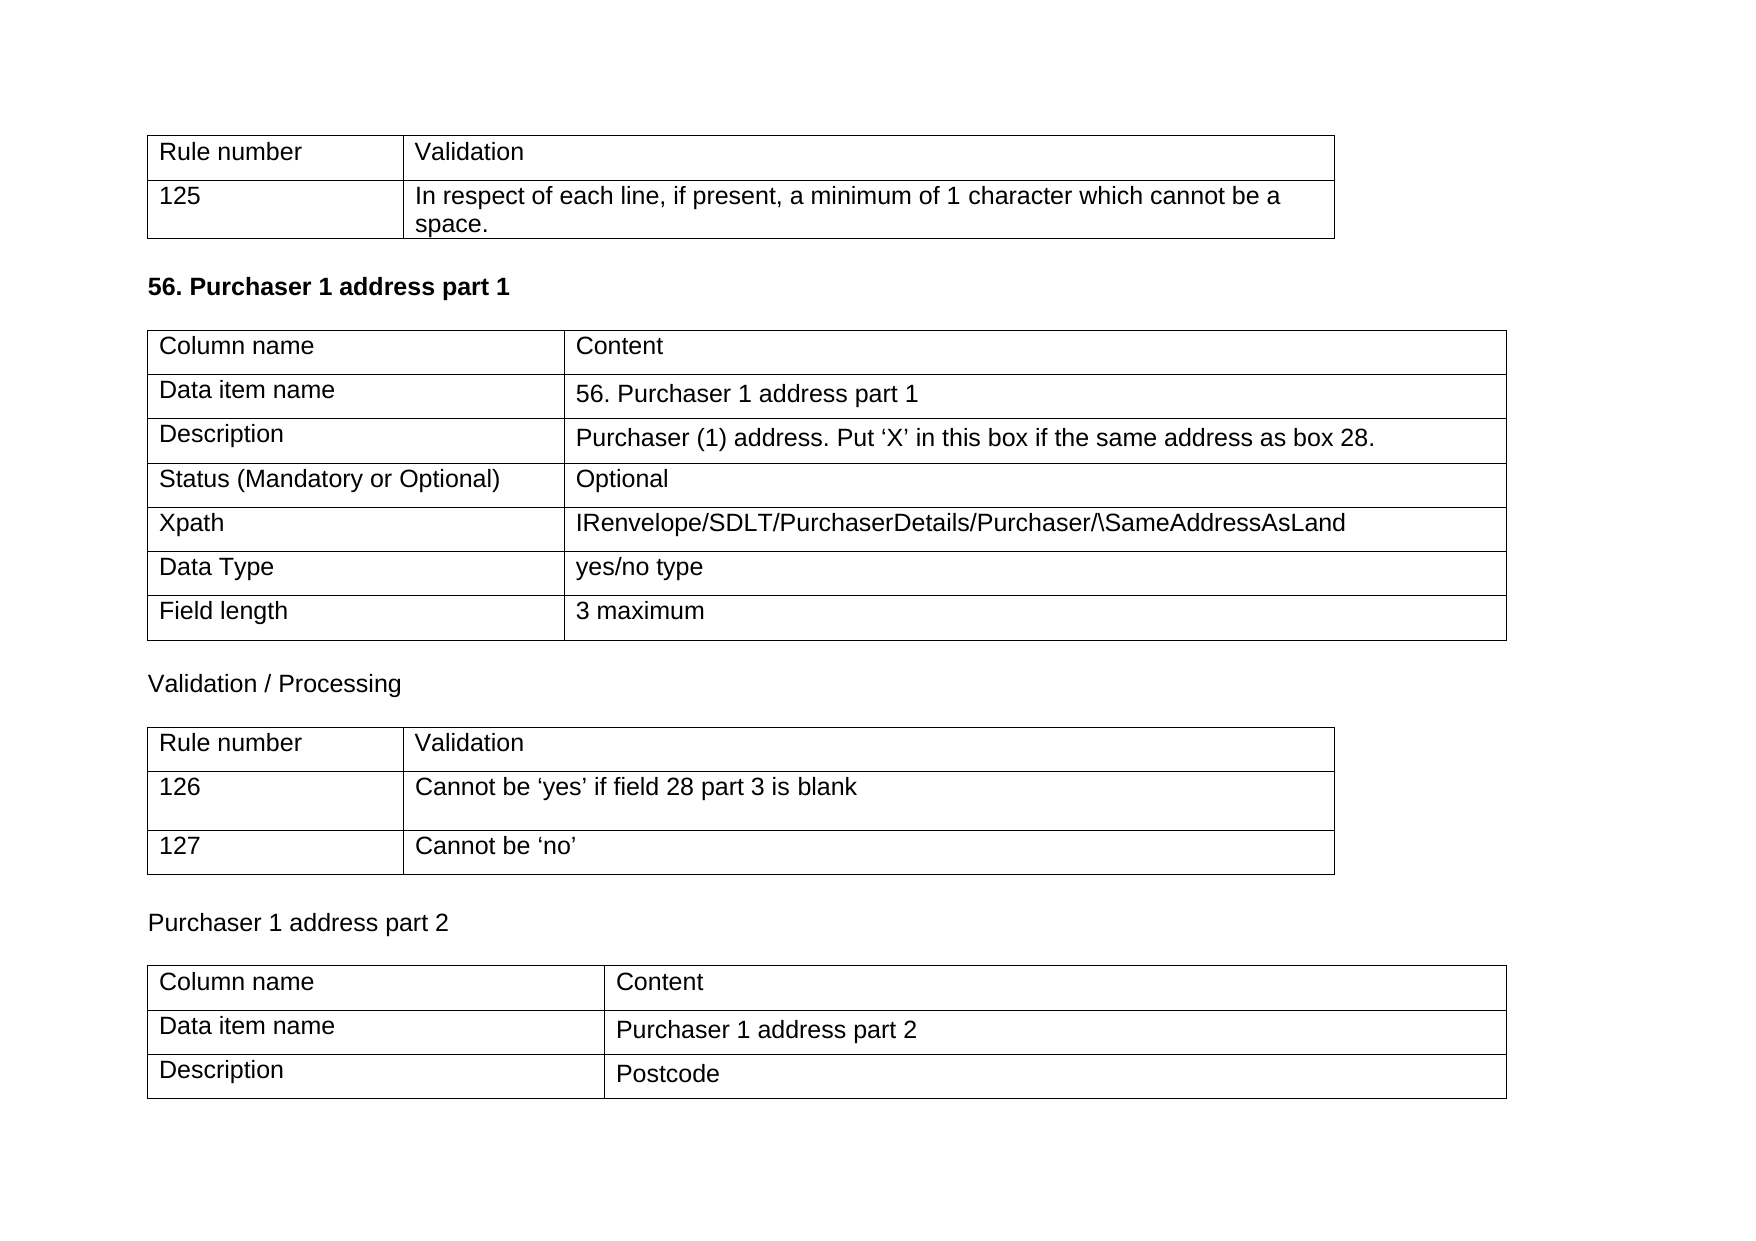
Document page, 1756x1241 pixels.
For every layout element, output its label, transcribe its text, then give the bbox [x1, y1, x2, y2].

table_cell 127 [148, 831, 403, 874]
table_header Validation [404, 136, 1334, 180]
table_cell Field length [148, 596, 564, 639]
table_header Rule number [148, 136, 403, 180]
subtitle 56. Purchaser 1 address part 1 [148, 272, 1515, 301]
subtitle Purchaser 1 address part 2 [148, 908, 1515, 937]
table_header Rule number [148, 728, 403, 771]
table_cell In respect of each line, if present, a minimum of 1 character which cannot be a space. [404, 181, 1334, 238]
table_header Validation [404, 728, 1334, 771]
table_cell Description [148, 1055, 604, 1098]
table_cell Cannot be ‘no’ [404, 831, 1334, 874]
table_cell Data Type [148, 552, 564, 595]
table_cell 56. Purchaser 1 address part 1 [565, 375, 1506, 418]
table_header Column name [148, 331, 564, 374]
table_cell Cannot be ‘yes’ if field 28 part 3 is blank [404, 772, 1334, 830]
table_cell Purchaser 1 address part 2 [605, 1011, 1506, 1054]
table_cell Data item name [148, 1011, 604, 1054]
table_cell Optional [565, 464, 1506, 507]
table_cell 3 maximum [565, 596, 1506, 639]
table_cell Xpath [148, 508, 564, 551]
table_cell Purchaser (1) address. Put ‘X’ in this box if the same address as box 28. [565, 419, 1506, 462]
table_header Content [605, 966, 1506, 1010]
table_cell 126 [148, 772, 403, 830]
table_cell Status (Mandatory or Optional) [148, 464, 564, 507]
table_cell Postcode [605, 1055, 1506, 1098]
table_header Content [565, 331, 1506, 374]
table_cell yes/no type [565, 552, 1506, 595]
text Validation / Processing [148, 669, 1515, 698]
table_cell IRenvelope/SDLT/PurchaserDetails/Purchaser/\SameAddressAsLand [565, 508, 1506, 551]
table_cell Data item name [148, 375, 564, 418]
table_cell Description [148, 419, 564, 462]
table_header Column name [148, 966, 604, 1010]
table_cell 125 [148, 181, 403, 238]
